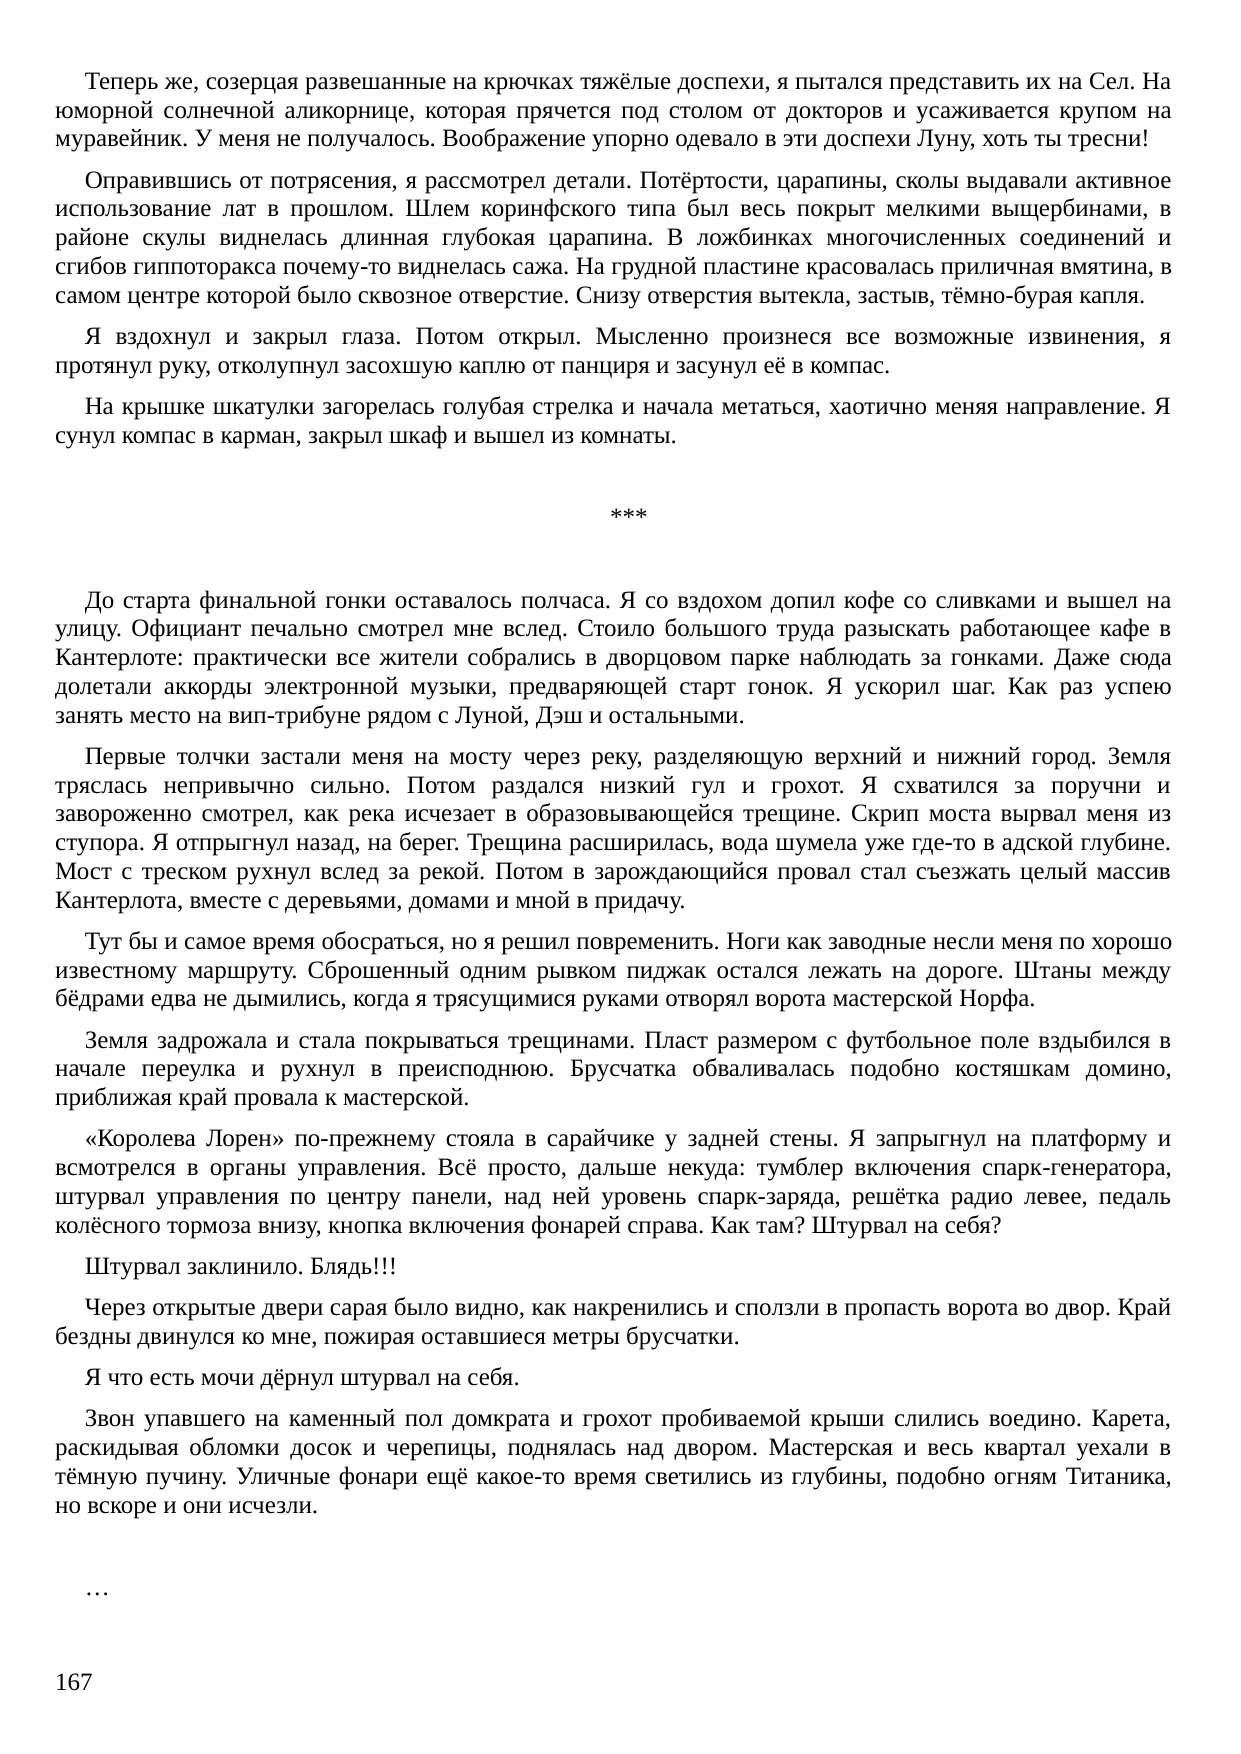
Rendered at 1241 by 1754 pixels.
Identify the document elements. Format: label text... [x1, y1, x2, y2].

text Штурвал заклинило. Блядь!!! [55, 1251, 1173, 1280]
text Я вздохнул и закрыл глаза. Потом открыл. Мысленно произнеся все возможные извинения, я протянул руку, отколупнул засохшую каплю от панциря и засунул её в компас. [55, 321, 1173, 378]
text На крышке шкатулки загорелась голубая стрелка и начала метаться, хаотично меняя направление. Я сунул компас в карман, закрыл шкаф и вышел из комнаты. [55, 391, 1173, 448]
text Теперь же, созерцая развешанные на крючках тяжёлые доспехи, я пытался представить их на Сел. На юморной солнечной аликорнице, которая прячется под столом от докторов и усаживается крупом на муравейник. У меня не получалось. Воображение упорно одевало в эти доспехи Луну, хоть ты тресни! [55, 66, 1173, 152]
text Земля задрожала и стала покрываться трещинами. Пласт размером с футбольное поле вздыбился в начале переулка и рухнул в преисподнюю. Брусчатка обваливалась подобно костяшкам домино, приближая край провала к мастерской. [55, 1025, 1173, 1111]
text Я что есть мочи дёрнул штурвал на себя. [55, 1362, 1173, 1391]
text До старта финальной гонки оставалось полчаса. Я со вздохом допил кофе со сливками и вышел на улицу. Официант печально смотрел мне вслед. Стоило большого труда разыскать работающее кафе в Кантерлоте: практически все жители собрались в дворцовом парке наблюдать за гонками. Даже сюда долетали аккорды электронной музыки, предваряющей старт гонок. Я ускорил шаг. Как раз успею занять место на вип-трибуне рядом с Луной, Дэш и остальными. [55, 585, 1173, 728]
text *** [55, 502, 1173, 531]
text Первые толчки застали меня на мосту через реку, разделяющую верхний и нижний город. Земля тряслась непривычно сильно. Потом раздался низкий гул и грохот. Я схватился за поручни и завороженно смотрел, как река исчезает в образовывающейся трещине. Скрип моста вырвал меня из ступора. Я отпрыгнул назад, на берег. Трещина расширилась, вода шумела уже где-то в адской глубине. Мост с треском рухнул вслед за рекой. Потом в зарождающийся провал стал съезжать целый массив Кантерлота, вместе с деревьями, домами и мной в придачу. [55, 741, 1173, 913]
text Тут бы и самое время обосраться, но я решил повременить. Ноги как заводные несли меня по хорошо известному маршруту. Сброшенный одним рывком пиджак остался лежать на дороге. Штаны между бёдрами едва не дымились, когда я трясущимися руками отворял ворота мастерской Норфа. [55, 926, 1173, 1012]
text … [55, 1572, 1173, 1601]
text Через открытые двери сарая было видно, как накренились и сползли в пропасть ворота во двор. Край бездны двинулся ко мне, пожирая оставшиеся метры брусчатки. [55, 1292, 1173, 1350]
text «Королева Лорен» по-прежнему стояла в сарайчике у задней стены. Я запрыгнул на платформу и всмотрелся в органы управления. Всё просто, дальше некуда: тумблер включения спарк-генератора, штурвал управления по центру панели, над ней уровень спарк-заряда, решётка радио левее, педаль колёсного тормоза внизу, кнопка включения фонарей справа. Как там? Штурвал на себя? [55, 1123, 1173, 1238]
text Звон упавшего на каменный пол домкрата и грохот пробиваемой крыши слились воедино. Карета, раскидывая обломки досок и черепицы, поднялась над двором. Мастерская и весь квартал уехали в тёмную пучину. Уличные фонари ещё какое-то время светились из глубины, подобно огням Титаника, но вскоре и они исчезли. [55, 1403, 1173, 1518]
text Оправившись от потрясения, я рассмотрел детали. Потёртости, царапины, сколы выдавали активное использование лат в прошлом. Шлем коринфского типа был весь покрыт мелкими выщербинами, в районе скулы виднелась длинная глубокая царапина. В ложбинках многочисленных соединений и сгибов гиппоторакса почему-то виднелась сажа. На грудной пластине красовалась приличная вмятина, в самом центре которой было сквозное отверстие. Снизу отверстия вытекла, застыв, тёмно-бурая капля. [55, 165, 1173, 308]
